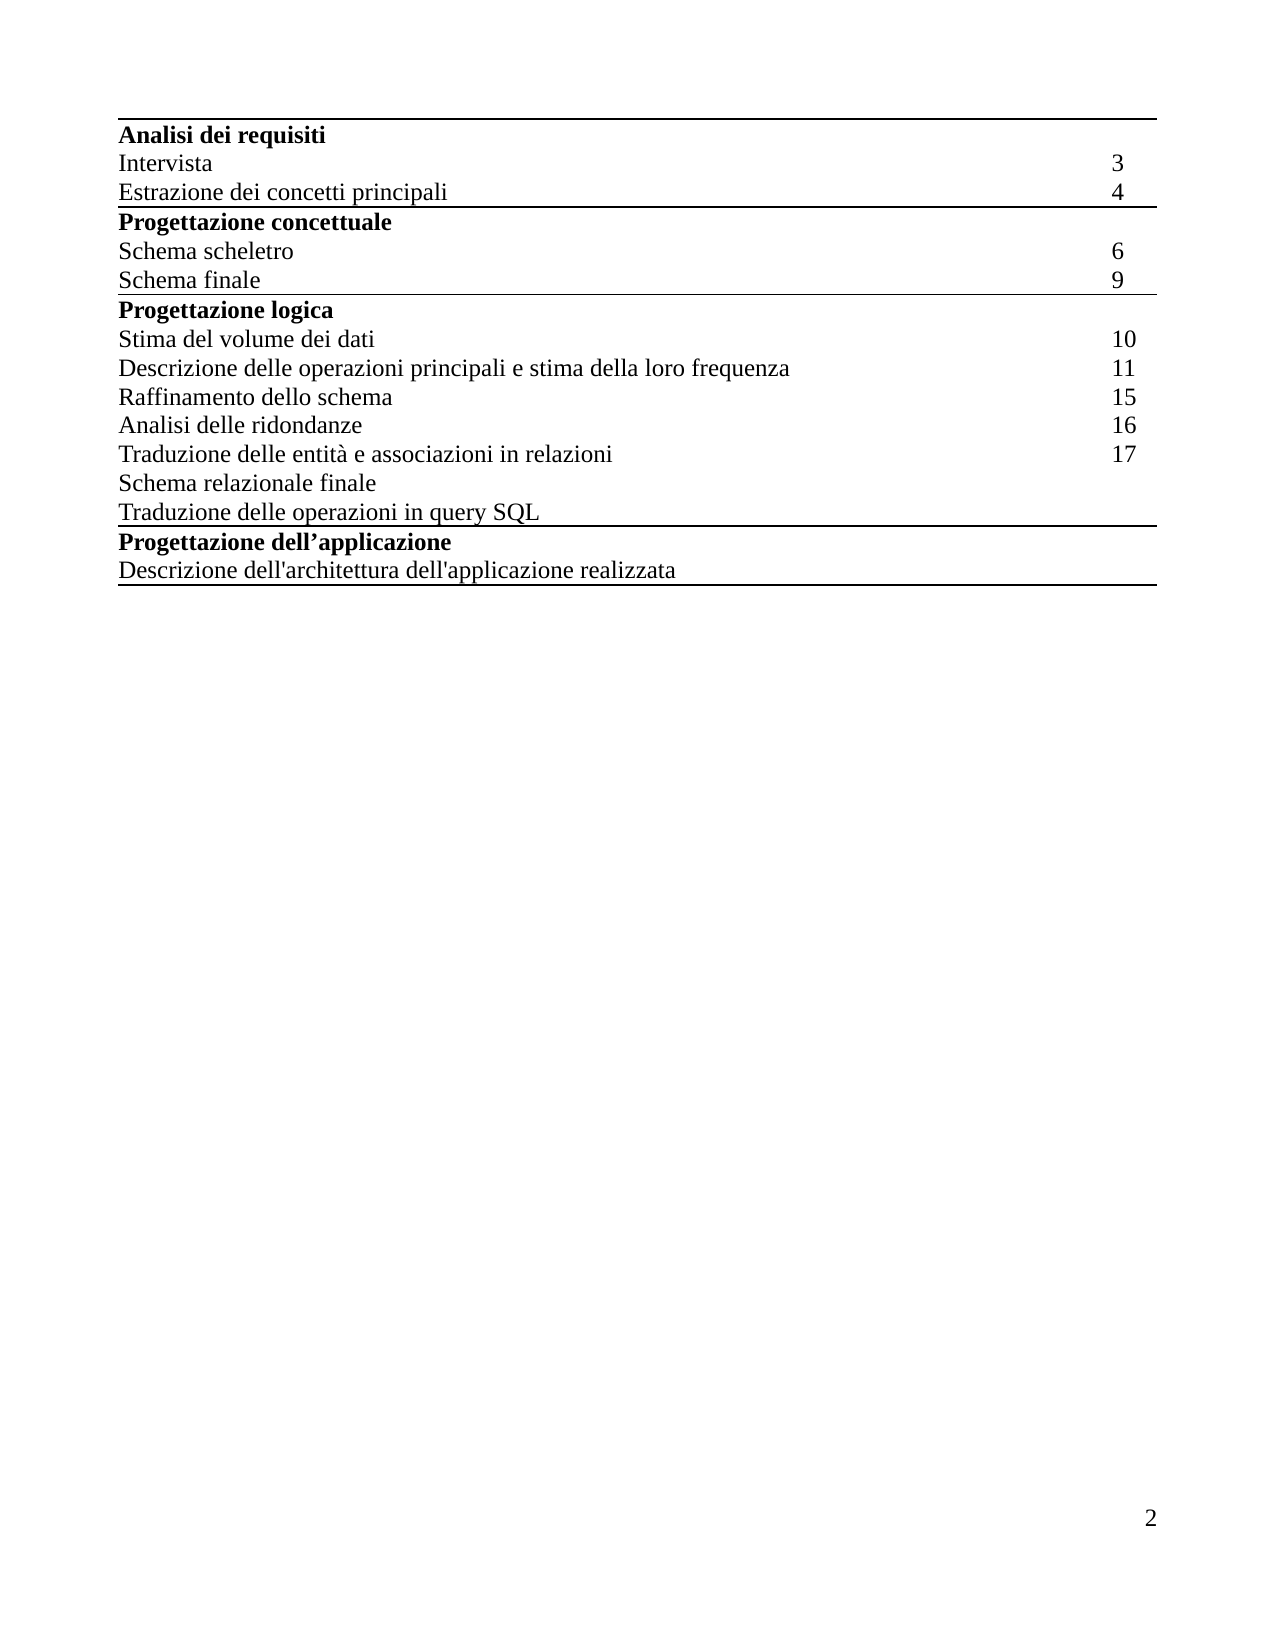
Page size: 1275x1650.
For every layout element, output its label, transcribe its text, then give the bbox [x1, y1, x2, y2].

table_cell Progettazione concettuale Schema scheletro Schema finale [118, 208, 1111, 294]
table_cell Progettazione dell’applicazione Descrizione dell'architettura dell'applicazione realizzata [118, 527, 1111, 584]
table_cell 6 9 [1111, 208, 1157, 294]
table_cell 10 11 15 16 17 [1111, 295, 1157, 525]
table_cell [1111, 527, 1157, 584]
table_header 3 4 [1111, 120, 1157, 206]
table_cell Progettazione logica Stima del volume dei dati Descrizione delle operazioni principali e stima della loro frequenza Raffinamento dello schema Analisi delle ridondanze Traduzione delle entità e associazioni in relazioni Schema relazionale finale Traduzione delle operazioni in query SQL [118, 295, 1111, 525]
table_header Analisi dei requisiti Intervista Estrazione dei concetti principali [118, 120, 1111, 206]
